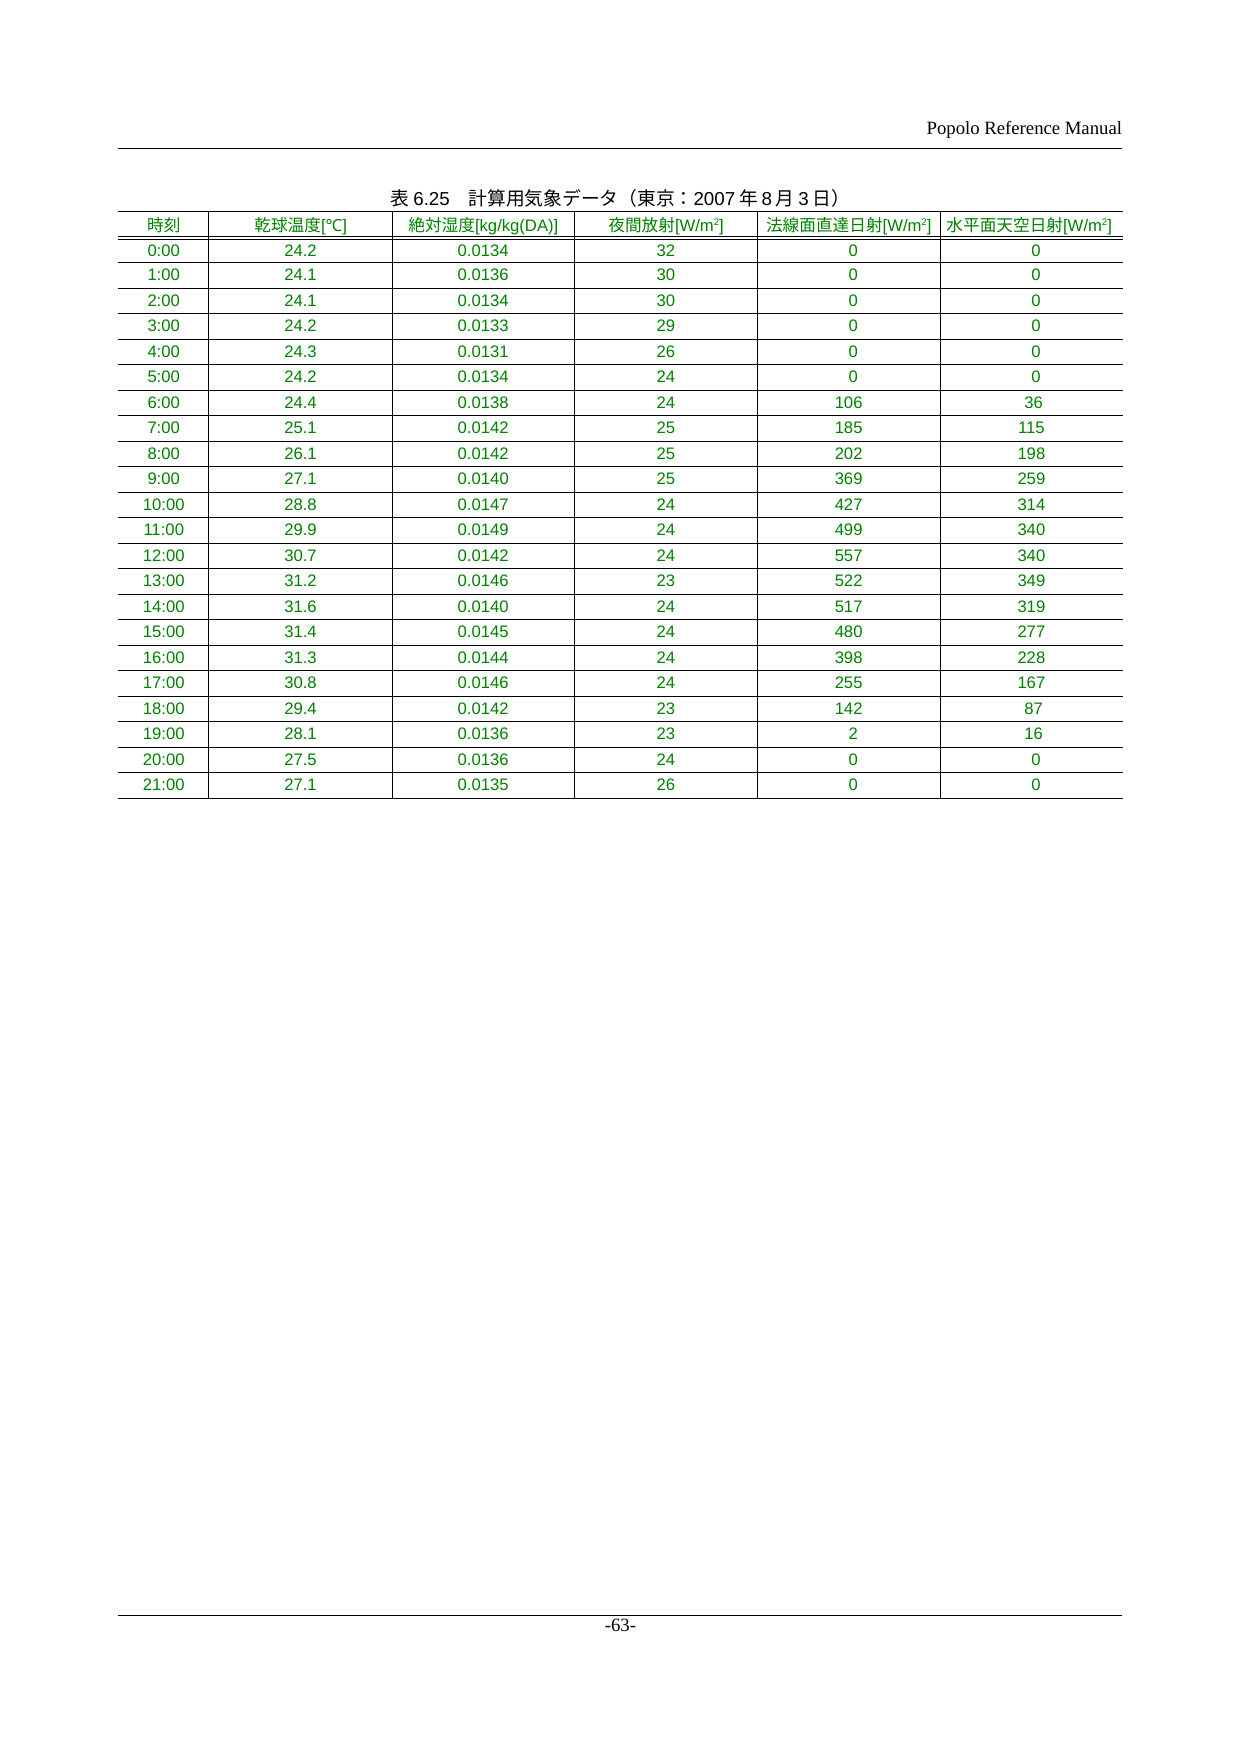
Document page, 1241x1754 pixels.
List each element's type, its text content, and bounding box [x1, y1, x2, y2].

table_cell 7:00 [118, 416, 208, 441]
table_cell 24.3 [209, 340, 392, 364]
table_cell 36 [941, 391, 1123, 415]
table_cell 228 [941, 646, 1123, 670]
table_cell 25 [575, 467, 757, 492]
table_cell 24.2 [209, 314, 392, 338]
table_cell 10:00 [118, 493, 208, 517]
table_cell 0 [758, 263, 940, 287]
table_cell 2:00 [118, 289, 208, 313]
table_cell 29.9 [209, 518, 392, 543]
table_cell 0 [941, 748, 1123, 772]
table_cell 8:00 [118, 442, 208, 466]
table_header 水平面天空日射[W/m2] [941, 212, 1123, 236]
table_cell 30 [575, 263, 757, 287]
table_cell 314 [941, 493, 1123, 517]
table_cell 398 [758, 646, 940, 670]
table_cell 0 [941, 773, 1123, 798]
table_cell 87 [941, 697, 1123, 721]
table_cell 0.0140 [393, 467, 574, 492]
table_cell 31.2 [209, 569, 392, 594]
table_cell 0 [941, 314, 1123, 338]
table_cell 9:00 [118, 467, 208, 492]
table_header 絶対湿度[kg/kg(DA)] [393, 212, 574, 236]
table_cell 319 [941, 595, 1123, 619]
table_cell 202 [758, 442, 940, 466]
table_cell 24.1 [209, 263, 392, 287]
table_cell 0 [758, 365, 940, 389]
table_cell 0 [941, 263, 1123, 287]
table_cell 517 [758, 595, 940, 619]
table_cell 499 [758, 518, 940, 543]
table_cell 11:00 [118, 518, 208, 543]
table_cell 24 [575, 518, 757, 543]
table_cell 24.2 [209, 365, 392, 389]
table_cell 18:00 [118, 697, 208, 721]
table_cell 106 [758, 391, 940, 415]
table_header 法線面直達日射[W/m2] [758, 212, 940, 236]
text 表6.25 計算用気象データ（東京：2007年8月3日） [118, 184, 1122, 211]
table_cell 27.1 [209, 467, 392, 492]
table_cell 277 [941, 620, 1123, 645]
table_cell 0.0138 [393, 391, 574, 415]
table_cell 24 [575, 544, 757, 568]
table_cell 25 [575, 416, 757, 441]
table_cell 27.1 [209, 773, 392, 798]
table_cell 0.0134 [393, 240, 574, 262]
table_cell 557 [758, 544, 940, 568]
table_cell 167 [941, 671, 1123, 696]
table_cell 16:00 [118, 646, 208, 670]
table_cell 0.0147 [393, 493, 574, 517]
table_cell 0 [758, 240, 940, 262]
table_cell 0 [758, 773, 940, 798]
table_header 時刻 [118, 212, 208, 236]
table_cell 15:00 [118, 620, 208, 645]
table_cell 198 [941, 442, 1123, 466]
table_cell 255 [758, 671, 940, 696]
table_cell 30 [575, 289, 757, 313]
table_cell 0.0135 [393, 773, 574, 798]
table_cell 349 [941, 569, 1123, 594]
table_cell 4:00 [118, 340, 208, 364]
table_cell 16 [941, 722, 1123, 747]
table_cell 17:00 [118, 671, 208, 696]
table_cell 0.0136 [393, 722, 574, 747]
table_cell 0.0133 [393, 314, 574, 338]
table_cell 26.1 [209, 442, 392, 466]
table_cell 24 [575, 748, 757, 772]
table_cell 0.0134 [393, 289, 574, 313]
table_cell 24.1 [209, 289, 392, 313]
table_cell 24 [575, 646, 757, 670]
table_cell 3:00 [118, 314, 208, 338]
table_cell 23 [575, 722, 757, 747]
table_cell 0 [941, 340, 1123, 364]
table_cell 20:00 [118, 748, 208, 772]
table_cell 6:00 [118, 391, 208, 415]
table_cell 24 [575, 391, 757, 415]
table_cell 185 [758, 416, 940, 441]
table_cell 0.0131 [393, 340, 574, 364]
table_cell 14:00 [118, 595, 208, 619]
table_cell 28.8 [209, 493, 392, 517]
table_cell 0 [941, 240, 1123, 262]
table_cell 24 [575, 493, 757, 517]
table_cell 0.0142 [393, 442, 574, 466]
table_cell 369 [758, 467, 940, 492]
table_cell 21:00 [118, 773, 208, 798]
table_cell 340 [941, 544, 1123, 568]
table_cell 0 [758, 289, 940, 313]
table_cell 0.0136 [393, 263, 574, 287]
table_cell 0 [758, 314, 940, 338]
table_cell 24 [575, 620, 757, 645]
table_cell 27.5 [209, 748, 392, 772]
table_cell 0.0136 [393, 748, 574, 772]
table_cell 13:00 [118, 569, 208, 594]
table_cell 28.1 [209, 722, 392, 747]
table_cell 0 [941, 365, 1123, 389]
table_cell 0.0140 [393, 595, 574, 619]
table_cell 24.2 [209, 240, 392, 262]
table_cell 427 [758, 493, 940, 517]
table_cell 29.4 [209, 697, 392, 721]
table_cell 32 [575, 240, 757, 262]
table_cell 522 [758, 569, 940, 594]
table_cell 0 [758, 748, 940, 772]
table_cell 19:00 [118, 722, 208, 747]
table_cell 0.0146 [393, 569, 574, 594]
table_cell 0:00 [118, 240, 208, 262]
table_cell 26 [575, 773, 757, 798]
table_cell 0 [758, 340, 940, 364]
table_cell 12:00 [118, 544, 208, 568]
table_cell 0.0149 [393, 518, 574, 543]
table_cell 480 [758, 620, 940, 645]
table_cell 0 [941, 289, 1123, 313]
table_cell 31.4 [209, 620, 392, 645]
table_cell 24.4 [209, 391, 392, 415]
table_cell 24 [575, 671, 757, 696]
table_cell 1:00 [118, 263, 208, 287]
table_cell 340 [941, 518, 1123, 543]
table_cell 25 [575, 442, 757, 466]
table_cell 25.1 [209, 416, 392, 441]
table_cell 142 [758, 697, 940, 721]
table_cell 259 [941, 467, 1123, 492]
table_cell 24 [575, 595, 757, 619]
table_cell 31.3 [209, 646, 392, 670]
table_cell 24 [575, 365, 757, 389]
table_cell 0.0145 [393, 620, 574, 645]
table_cell 115 [941, 416, 1123, 441]
table_cell 0.0146 [393, 671, 574, 696]
table_cell 23 [575, 569, 757, 594]
table_cell 30.8 [209, 671, 392, 696]
table_cell 26 [575, 340, 757, 364]
table_header 夜間放射[W/m2] [575, 212, 757, 236]
table_cell 0.0144 [393, 646, 574, 670]
table_cell 0.0134 [393, 365, 574, 389]
table_cell 0.0142 [393, 416, 574, 441]
table_cell 2 [758, 722, 940, 747]
table_cell 0.0142 [393, 544, 574, 568]
table_cell 30.7 [209, 544, 392, 568]
table_header 乾球温度[℃] [209, 212, 392, 236]
table_cell 31.6 [209, 595, 392, 619]
table_cell 0.0142 [393, 697, 574, 721]
table_cell 5:00 [118, 365, 208, 389]
table_cell 23 [575, 697, 757, 721]
table_cell 29 [575, 314, 757, 338]
